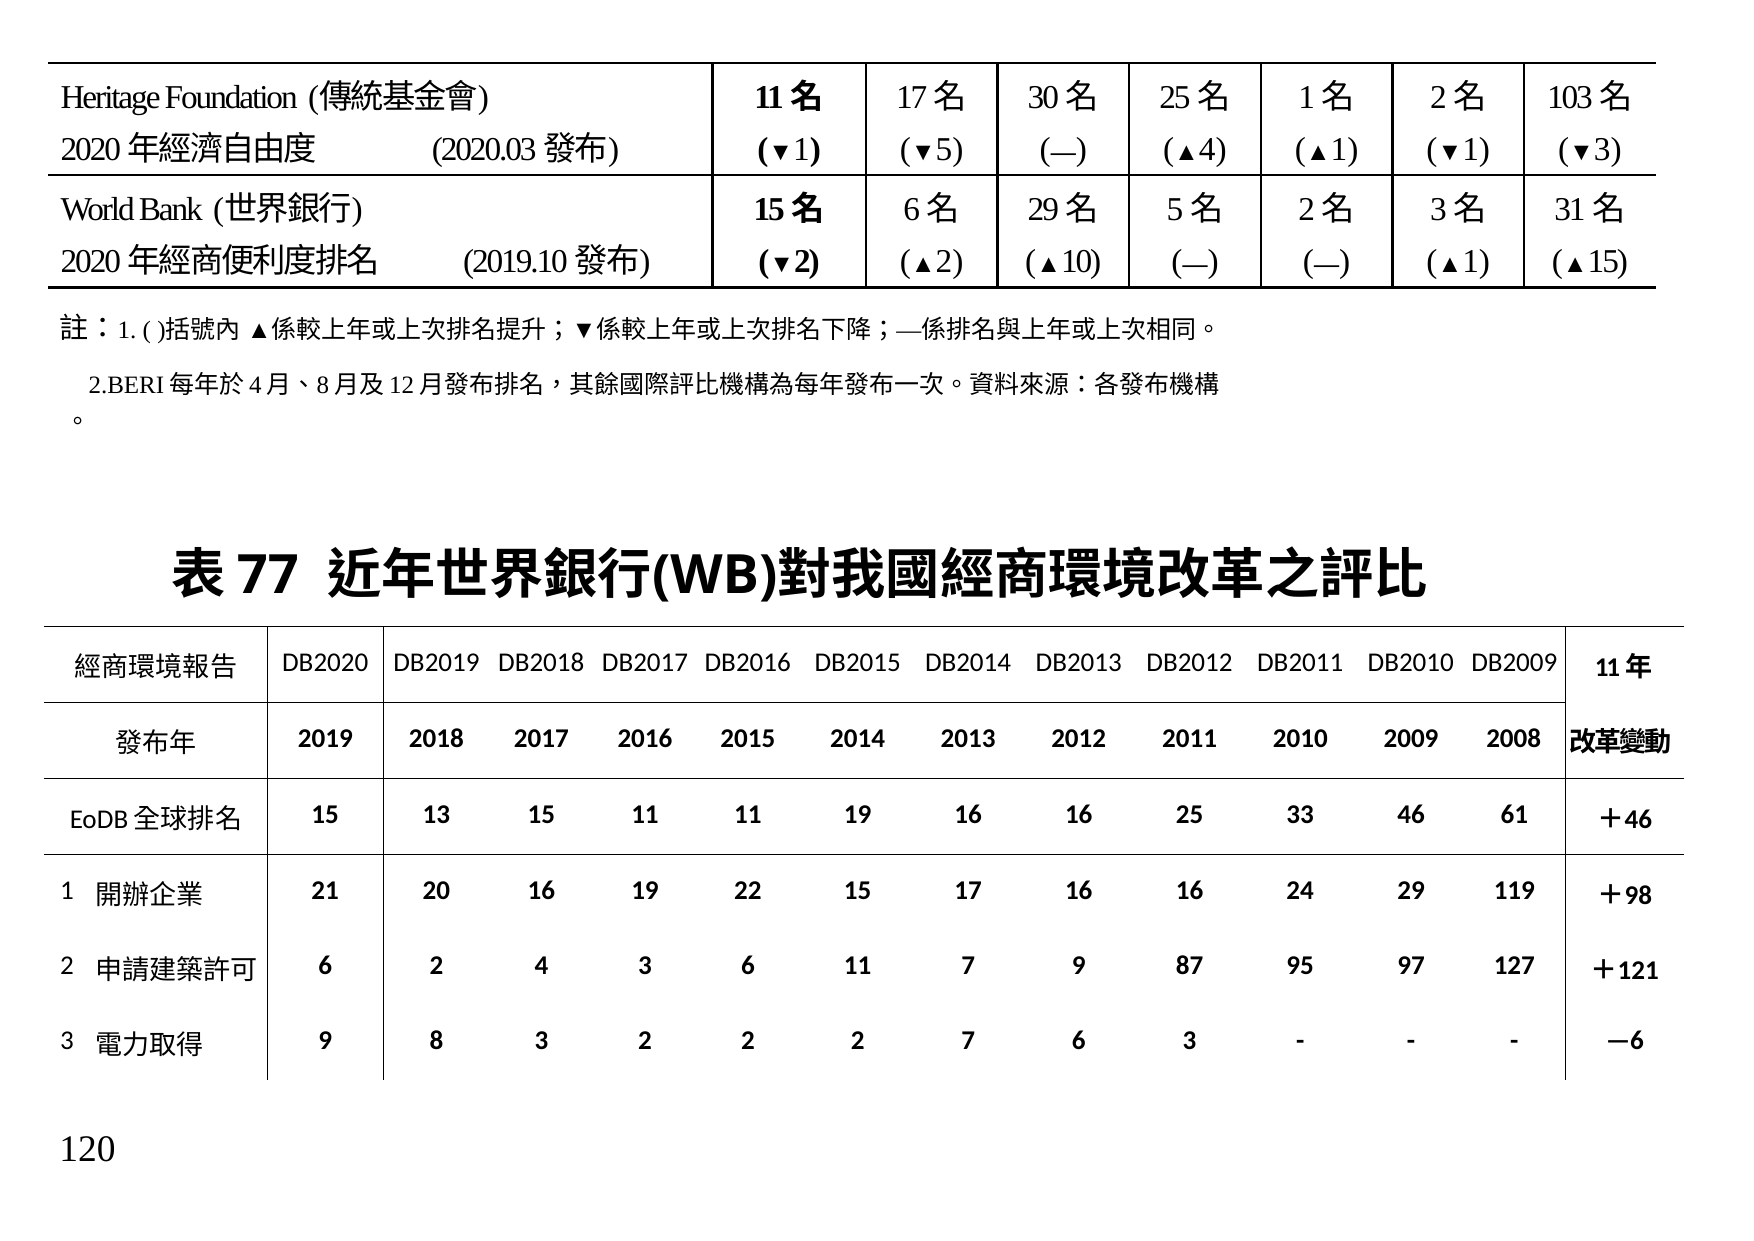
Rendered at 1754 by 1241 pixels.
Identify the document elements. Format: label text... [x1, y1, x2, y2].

table_cell 2名 (▼1) [1394, 64, 1523, 174]
table_cell 19 [593, 855, 697, 930]
table_cell 2018 [384, 703, 489, 778]
table_cell 15 [489, 779, 593, 854]
table_header 11年 改革變動 [1566, 627, 1683, 778]
text 2.BERI每年於4月、8月及12月發布排名，其餘國際評比機構為每年發布一次。資料來源：各發布機構 [65, 363, 1636, 401]
table_cell 29名 (▲10) [999, 176, 1128, 286]
table_cell 17名 (▼5) [867, 64, 996, 174]
table_cell 8 [384, 1005, 489, 1080]
table_header DB2014 [916, 627, 1019, 702]
table_cell 119 [1463, 855, 1565, 930]
table_cell 2名 (—) [1262, 176, 1391, 286]
table_header DB2009 [1463, 627, 1565, 702]
table_cell - [1463, 1005, 1565, 1080]
table_cell 電力取得 [89, 1005, 267, 1080]
table_cell 5名 (—) [1130, 176, 1260, 286]
table_cell 16 [1020, 779, 1137, 854]
table_cell 3 [1138, 1005, 1241, 1080]
table_cell 30名 (—) [999, 64, 1128, 174]
table_cell ＋98 [1566, 855, 1683, 930]
table_cell 2016 [593, 703, 697, 778]
table_cell 11名 (▼1) [714, 64, 865, 174]
table_cell 24 [1241, 855, 1359, 930]
table_header DB2012 [1138, 627, 1241, 702]
table_cell 7 [916, 1005, 1019, 1080]
table_cell 87 [1138, 930, 1241, 1005]
table_cell 7 [916, 930, 1019, 1005]
table_cell 2017 [489, 703, 593, 778]
table_cell Heritage Foundation (傳統基金會) 2020年經濟自由度 (2020.03發布) [48, 64, 711, 174]
table_cell 9 [268, 1005, 383, 1080]
table_cell 6 [697, 930, 798, 1005]
table_header 經商環境報告 [44, 627, 267, 702]
table_cell 103名 (▼3) [1525, 64, 1656, 174]
table_cell 16 [1138, 855, 1241, 930]
table_cell 2011 [1138, 703, 1241, 778]
table_cell 3名 (▲1) [1394, 176, 1523, 286]
table_cell 15名 (▼2) [714, 176, 865, 286]
table_cell 2009 [1359, 703, 1462, 778]
table_cell 2010 [1241, 703, 1359, 778]
table_cell 97 [1359, 930, 1462, 1005]
table_cell ＋121 [1566, 930, 1683, 1005]
table_cell 3 [44, 1005, 89, 1080]
table_cell 4 [489, 930, 593, 1005]
text 。 [65, 401, 1636, 438]
table_cell 2014 [799, 703, 916, 778]
table_cell —6 [1566, 1005, 1683, 1080]
table_cell 2015 [697, 703, 798, 778]
table_cell 11 [799, 930, 916, 1005]
table_cell 19 [799, 779, 916, 854]
table_cell 9 [1020, 930, 1137, 1005]
table_cell - [1359, 1005, 1462, 1080]
table_cell - [1241, 1005, 1359, 1080]
table_header DB2019 [384, 627, 489, 702]
table_header DB2018 [489, 627, 593, 702]
table_cell 17 [916, 855, 1019, 930]
table_cell 2 [384, 930, 489, 1005]
table_cell 25 [1138, 779, 1241, 854]
table_cell 20 [384, 855, 489, 930]
table_cell 發布年 [44, 703, 267, 778]
table_cell 6 [1020, 1005, 1137, 1080]
table_cell 22 [697, 855, 798, 930]
table_cell 33 [1241, 779, 1359, 854]
table_cell 16 [489, 855, 593, 930]
table_cell 3 [593, 930, 697, 1005]
table_cell 95 [1241, 930, 1359, 1005]
subtitle 表77 近年世界銀行(WB)對我國經商環境改革之評比 [59, 513, 1636, 626]
table_header DB2015 [799, 627, 916, 702]
table_cell 15 [268, 779, 383, 854]
table_cell 2 [799, 1005, 916, 1080]
table_cell 127 [1463, 930, 1565, 1005]
table_cell 開辦企業 [89, 855, 267, 930]
table_cell 61 [1463, 779, 1565, 854]
table_cell 13 [384, 779, 489, 854]
table_cell 46 [1359, 779, 1462, 854]
table_header DB2013 [1020, 627, 1137, 702]
table_cell 2013 [916, 703, 1019, 778]
table_cell 1名 (▲1) [1262, 64, 1391, 174]
table_cell 6 [268, 930, 383, 1005]
table_cell 2 [44, 930, 89, 1005]
table_cell 16 [1020, 855, 1137, 930]
table_cell 11 [697, 779, 798, 854]
table_cell 11 [593, 779, 697, 854]
table_cell 1 [44, 855, 89, 930]
table_cell 2 [593, 1005, 697, 1080]
table_cell 25名 (▲4) [1130, 64, 1260, 174]
table_cell 6名 (▲2) [867, 176, 996, 286]
table_cell World Bank (世界銀行) 2020年經商便利度排名 (2019.10發布) [48, 176, 711, 286]
table_cell 15 [799, 855, 916, 930]
text 註：1. ( )括號內 ▲係較上年或上次排名提升；▼係較上年或上次排名下降；—係排名與上年或上次相同。 [59, 289, 1636, 363]
table_cell 申請建築許可 [89, 930, 267, 1005]
table_cell 2019 [268, 703, 383, 778]
table_header DB2016 [697, 627, 798, 702]
table_cell 2008 [1463, 703, 1565, 778]
table_cell EoDB全球排名 [44, 779, 267, 854]
table_cell 3 [489, 1005, 593, 1080]
table_cell 16 [916, 779, 1019, 854]
table_header DB2011 [1241, 627, 1359, 702]
table_cell ＋46 [1566, 779, 1683, 854]
table_header DB2020 [268, 627, 383, 702]
table_cell 29 [1359, 855, 1462, 930]
table_header DB2010 [1359, 627, 1462, 702]
table_cell 21 [268, 855, 383, 930]
table_header DB2017 [593, 627, 697, 702]
table_cell 31名 (▲15) [1525, 176, 1656, 286]
table_cell 2 [697, 1005, 798, 1080]
table_cell 2012 [1020, 703, 1137, 778]
